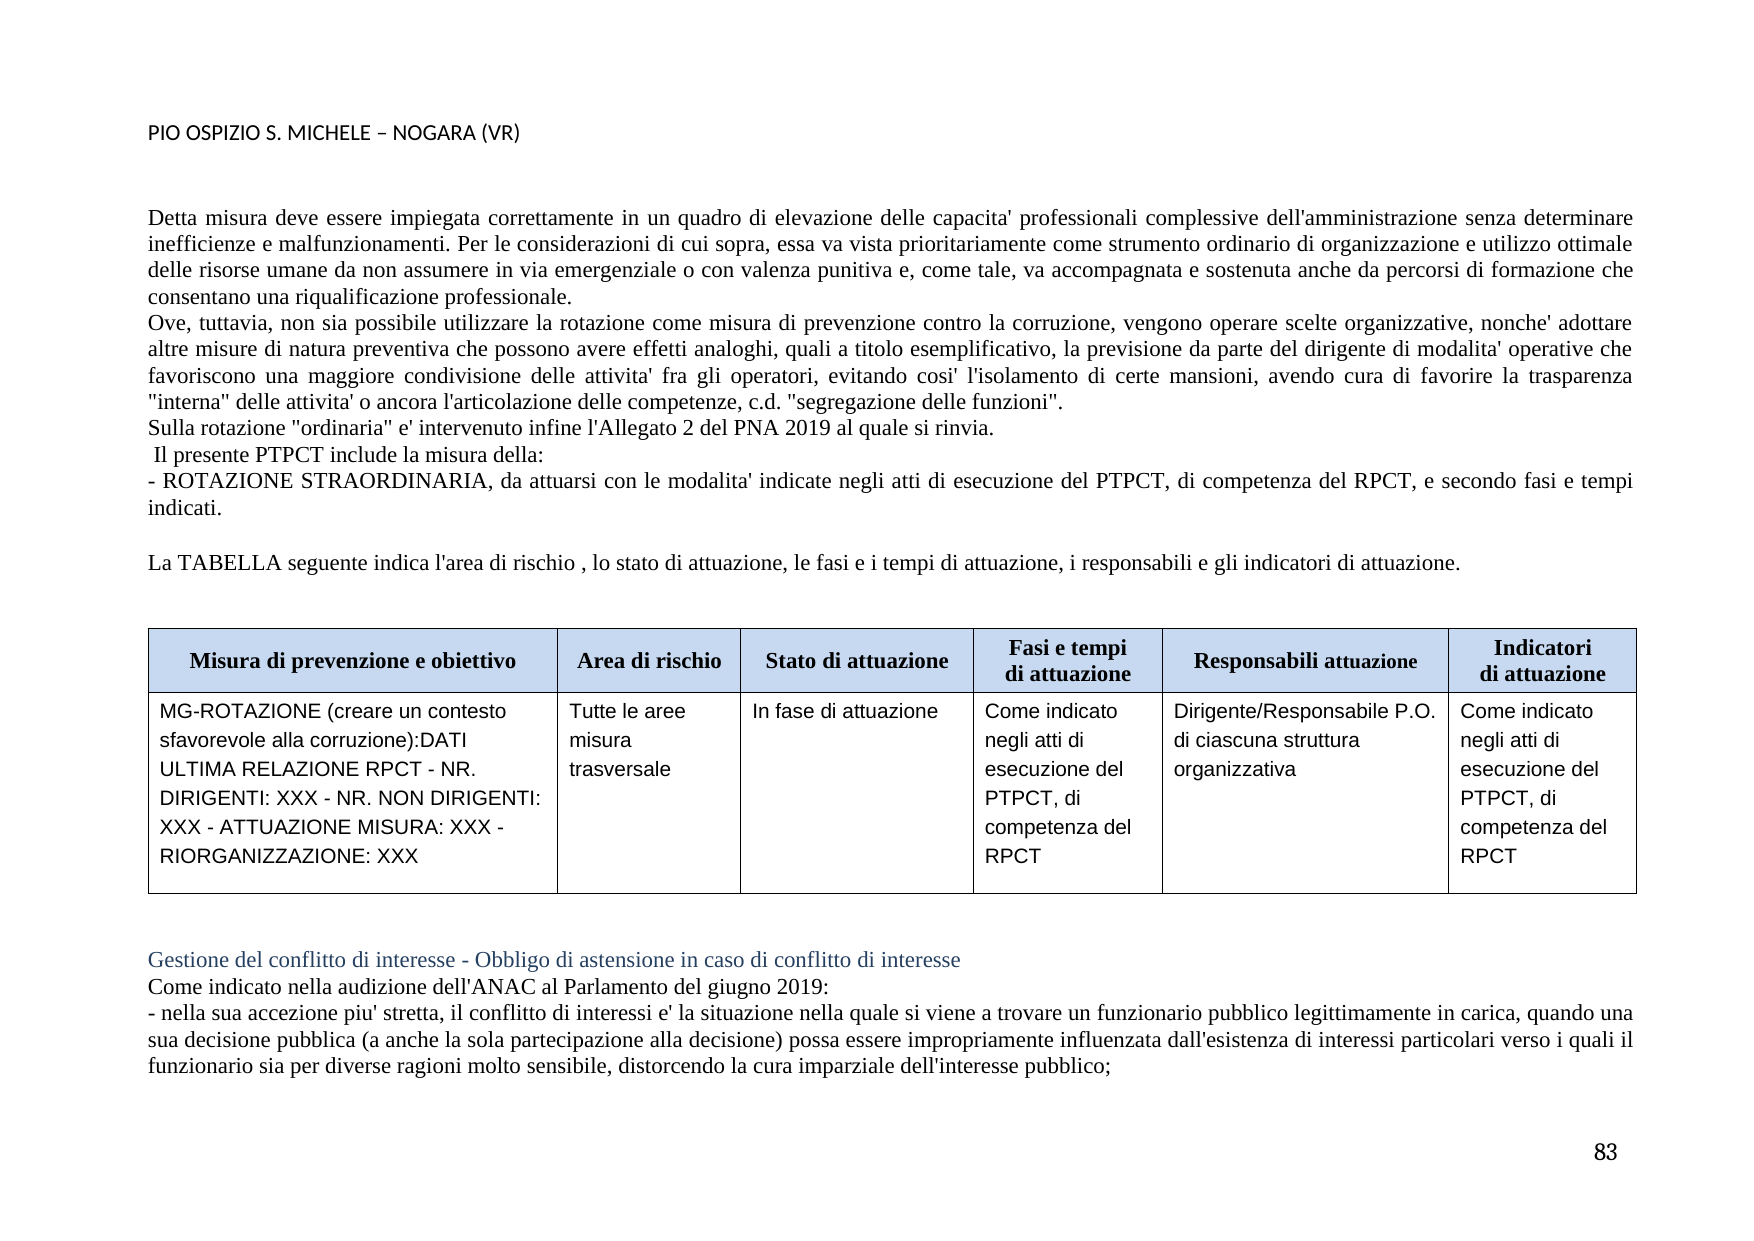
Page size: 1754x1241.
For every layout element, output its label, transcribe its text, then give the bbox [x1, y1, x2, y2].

table_cell In fase di attuazione [741, 693, 973, 893]
text - ROTAZIONE STRAORDINARIA, da attuarsi con le modalita' indicate negli atti di esecuzione del PTPCT, di competenza del RPCT, e secondo fasi e tempi indicati. [148, 467, 1636, 520]
text - nella sua accezione piu' stretta, il conflitto di interessi e' la situazione nella quale si viene a trovare un funzionario pubblico legittimamente in carica, quando una sua decisione pubblica (a anche la sola partecipazione alla decisione) possa essere impropriamente influenzata dall'esistenza di interessi particolari verso i quali il funzionario sia per diverse ragioni molto sensibile, distorcendo la cura imparziale dell'interesse pubblico; [148, 999, 1636, 1078]
table_cell Come indicato negli atti di esecuzione del PTPCT, di competenza del RPCT [1449, 693, 1636, 893]
text La TABELLA seguente indica l'area di rischio , lo stato di attuazione, le fasi e i tempi di attuazione, i responsabili e gli indicatori di attuazione. [148, 549, 1636, 575]
table_header Stato di attuazione [741, 629, 973, 692]
text Il presente PTPCT include la misura della: [148, 441, 1636, 467]
table_cell Come indicato negli atti di esecuzione del PTPCT, di competenza del RPCT [974, 693, 1162, 893]
table_header Fasi e tempi di attuazione [974, 629, 1162, 692]
subtitle Gestione del conflitto di interesse - Obbligo di astensione in caso di conflitto di interesse [148, 947, 1636, 973]
table_header Misura di prevenzione e obiettivo [149, 629, 557, 692]
table_header Area di rischio [558, 629, 740, 692]
table_cell Tutte le aree misura trasversale [558, 693, 740, 893]
text Come indicato nella audizione dell'ANAC al Parlamento del giugno 2019: [148, 973, 1636, 999]
table_cell MG-ROTAZIONE (creare un contesto sfavorevole alla corruzione):DATI ULTIMA RELAZIONE RPCT - NR. DIRIGENTI: XXX - NR. NON DIRIGENTI: XXX - ATTUAZIONE MISURA: XXX - RIORGANIZZAZIONE: XXX [149, 693, 557, 893]
table_header Indicatori di attuazione [1449, 629, 1636, 692]
table_header Responsabili attuazione [1163, 629, 1448, 692]
table_cell Dirigente/Responsabile P.O. di ciascuna struttura organizzativa [1163, 693, 1448, 893]
text Detta misura deve essere impiegata correttamente in un quadro di elevazione delle capacita' professionali complessive dell'amministrazione senza determinare inefficienze e malfunzionamenti. Per le considerazioni di cui sopra, essa va vista prioritariamente come strumento ordinario di organizzazione e utilizzo ottimale delle risorse umane da non assumere in via emergenziale o con valenza punitiva e, come tale, va accompagnata e sostenuta anche da percorsi di formazione che consentano una riqualificazione professionale. [148, 204, 1636, 309]
text Sulla rotazione "ordinaria" e' intervenuto infine l'Allegato 2 del PNA 2019 al quale si rinvia. [148, 414, 1636, 441]
text Ove, tuttavia, non sia possibile utilizzare la rotazione come misura di prevenzione contro la corruzione, vengono operare scelte organizzative, nonche' adottare altre misure di natura preventiva che possono avere effetti analoghi, quali a titolo esemplificativo, la previsione da parte del dirigente di modalita' operative che favoriscono una maggiore condivisione delle attivita' fra gli operatori, evitando cosi' l'isolamento di certe mansioni, avendo cura di favorire la trasparenza "interna" delle attivita' o ancora l'articolazione delle competenze, c.d. "segregazione delle funzioni". [148, 309, 1636, 414]
